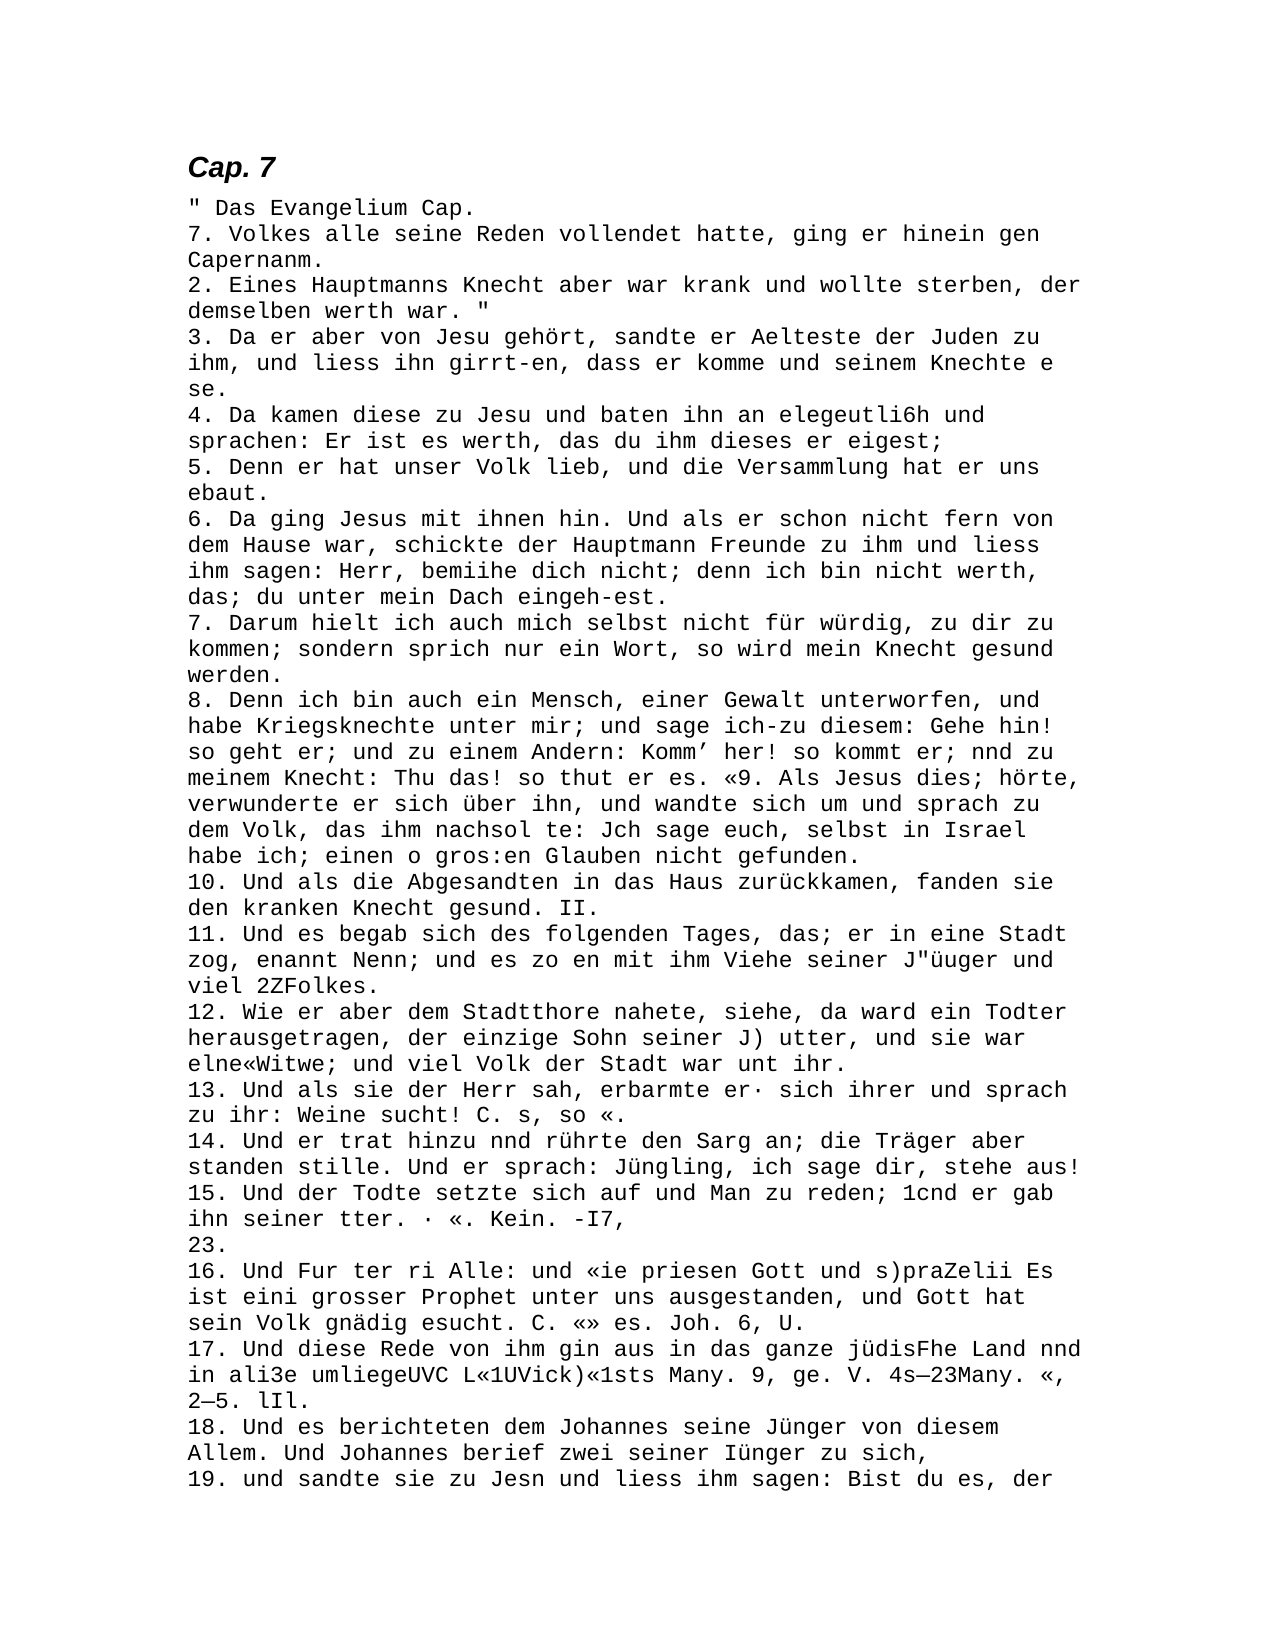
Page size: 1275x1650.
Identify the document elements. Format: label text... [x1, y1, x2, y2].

text 15. Und der Todte setzte sich auf und Man zu reden; 1cnd er gab ihn seiner tter. · «. Kein. -I7, [187, 1182, 1087, 1233]
text 16. Und Fur ter ri Alle: und «ie priesen Gott und s)praZelii Es ist eini grosser Prophet unter uns ausgestanden, und Gott hat sein Volk gnädig esucht. C. «» es. Joh. 6, U. [187, 1259, 1087, 1337]
text 10. Und als die Abgesandten in das Haus zurückkamen, fanden sie den kranken Knecht gesund. II. [187, 870, 1087, 922]
text 6. Da ging Jesus mit ihnen hin. Und als er schon nicht fern von dem Hause war, schickte der Hauptmann Freunde zu ihm und liess ihm sagen: Herr, bemiihe dich nicht; denn ich bin nicht werth, das; du unter mein Dach eingeh-est. [187, 507, 1087, 611]
text 13. Und als sie der Herr sah, erbarmte er· sich ihrer und sprach zu ihr: Weine sucht! C. s, so «. [187, 1078, 1087, 1130]
subtitle Cap. 7 [187, 150, 1087, 183]
text 18. Und es berichteten dem Johannes seine Jünger von diesem Allem. Und Johannes berief zwei seiner Iünger zu sich, [187, 1415, 1087, 1467]
text 5. Denn er hat unser Volk lieb, und die Versammlung hat er uns ebaut. [187, 455, 1087, 507]
text 4. Da kamen diese zu Jesu und baten ihn an elegeutli6h und sprachen: Er ist es werth, das du ihm dieses er eigest; [187, 403, 1087, 455]
text 12. Wie er aber dem Stadtthore nahete, siehe, da ward ein Todter herausgetragen, der einzige Sohn seiner J) utter, und sie war elne«Witwe; und viel Volk der Stadt war unt ihr. [187, 1000, 1087, 1078]
text 11. Und es begab sich des folgenden Tages, das; er in eine Stadt zog, enannt Nenn; und es zo en mit ihm Viehe seiner J"üuger und viel 2ZFolkes. [187, 922, 1087, 1000]
text 3. Da er aber von Jesu gehört, sandte er Aelteste der Juden zu ihm, und liess ihn girrt-en, dass er komme und seinem Knechte e se. [187, 326, 1087, 403]
text " Das Evangelium Cap. [187, 196, 1087, 222]
text 7. Volkes alle seine Reden vollendet hatte, ging er hinein gen Capernanm. [187, 222, 1087, 274]
text 2. Eines Hauptmanns Knecht aber war krank und wollte sterben, der demselben werth war. " [187, 274, 1087, 326]
text 7. Darum hielt ich auch mich selbst nicht für würdig, zu dir zu kommen; sondern sprich nur ein Wort, so wird mein Knecht gesund werden. [187, 611, 1087, 689]
text 23. [187, 1233, 1087, 1259]
text 19. und sandte sie zu Jesn und liess ihm sagen: Bist du es, der [187, 1467, 1087, 1493]
text 17. Und diese Rede von ihm gin aus in das ganze jüdisFhe Land nnd in ali3e umliegeUVC L«1UVick)«1sts Many. 9, ge. V. 4s—23Many. «, 2—5. lIl. [187, 1337, 1087, 1415]
text 14. Und er trat hinzu nnd rührte den Sarg an; die Träger aber standen stille. Und er sprach: Jüngling, ich sage dir, stehe aus! [187, 1130, 1087, 1182]
text 8. Denn ich bin auch ein Mensch, einer Gewalt unterworfen, und habe Kriegsknechte unter mir; und sage ich-zu diesem: Gehe hin! so geht er; und zu einem Andern: Komm’ her! so kommt er; nnd zu meinem Knecht: Thu das! so thut er es. «9. Als Jesus dies; hörte, verwunderte er sich über ihn, und wandte sich um und sprach zu dem Volk, das ihm nachsol te: Jch sage euch, selbst in Israel habe ich; einen o gros:en Glauben nicht gefunden. [187, 689, 1087, 870]
